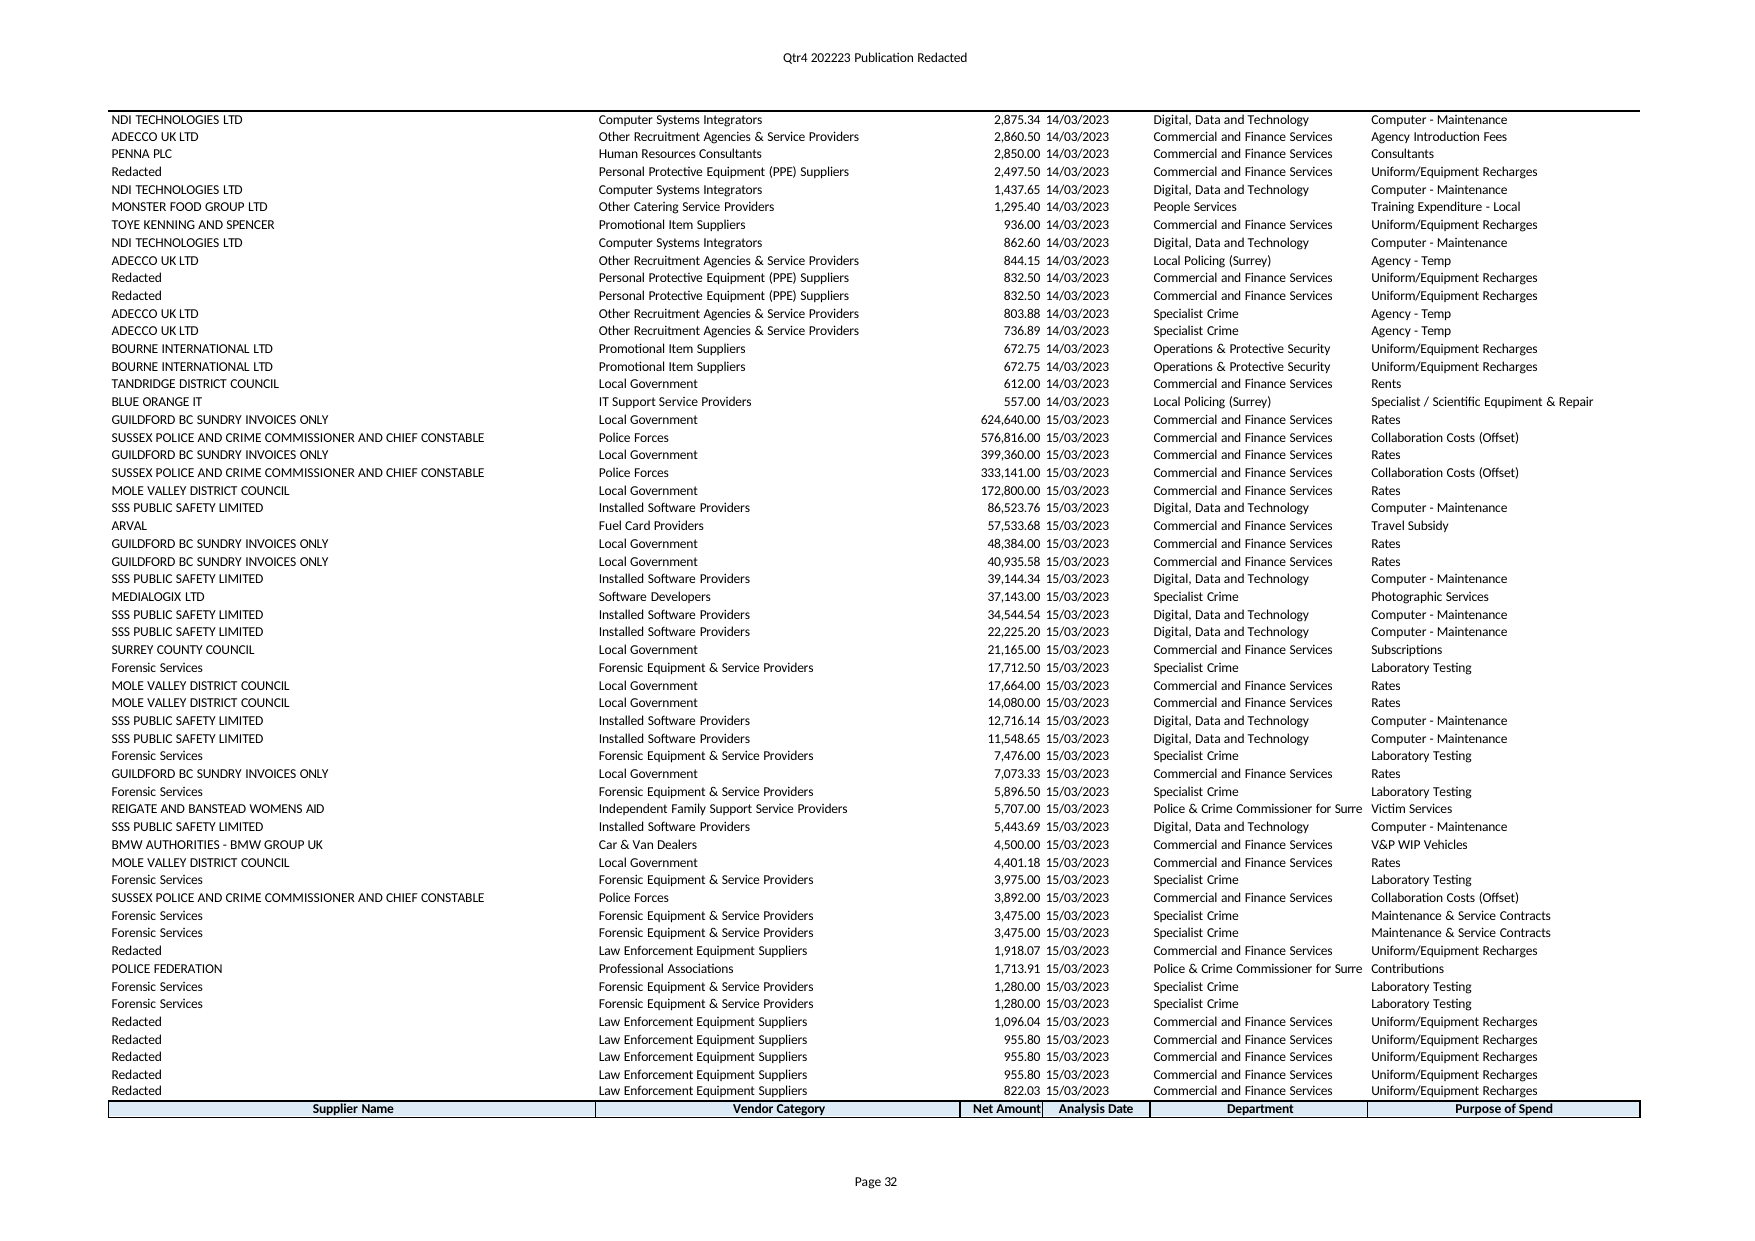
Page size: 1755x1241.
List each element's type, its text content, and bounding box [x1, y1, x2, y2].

table_cell 624,640.00 [960, 412, 1042, 429]
table_cell Local Policing (Surrey) [1150, 253, 1368, 270]
table_cell Law Enforcement Equipment Suppliers [596, 1032, 960, 1049]
table_cell SURREY COUNTY COUNCIL [108, 642, 596, 660]
table_cell Forensic Equipment & Service Providers [596, 748, 960, 766]
table_cell 15/03/2023 [1043, 961, 1150, 978]
table_cell 15/03/2023 [1043, 766, 1150, 784]
table_cell Installed Software Providers [596, 624, 960, 642]
table_cell GUILDFORD BC SUNDRY INVOICES ONLY [108, 412, 596, 429]
table_cell Commercial and Finance Services [1150, 217, 1368, 235]
table_cell 15/03/2023 [1043, 430, 1150, 447]
table_cell 15/03/2023 [1043, 837, 1150, 854]
table_cell Installed Software Providers [596, 607, 960, 624]
table_cell Forensic Services [108, 784, 596, 801]
table_cell Digital, Data and Technology [1150, 500, 1368, 518]
table_cell BOURNE INTERNATIONAL LTD [108, 341, 596, 359]
table_cell Digital, Data and Technology [1150, 112, 1368, 128]
table_cell 1,713.91 [960, 961, 1042, 978]
table_cell Personal Protective Equipment (PPE) Suppliers [596, 288, 960, 306]
table_cell 5,443.69 [960, 819, 1042, 837]
table_cell 15/03/2023 [1043, 589, 1150, 607]
table_cell Uniform/Equipment Recharges [1368, 164, 1640, 182]
table_cell Commercial and Finance Services [1150, 855, 1368, 872]
table_cell Rates [1368, 536, 1640, 553]
table_cell Computer - Maintenance [1368, 819, 1640, 837]
table_cell 15/03/2023 [1043, 500, 1150, 518]
table_cell Forensic Equipment & Service Providers [596, 908, 960, 925]
table_cell Operations & Protective Security [1150, 359, 1368, 376]
table_cell Laboratory Testing [1368, 748, 1640, 766]
table_cell 14/03/2023 [1043, 164, 1150, 182]
table_header Net Amount [961, 1102, 1042, 1116]
table_cell Consultants [1368, 146, 1640, 164]
table_cell NDI TECHNOLOGIES LTD [108, 112, 596, 128]
table_cell Computer Systems Integrators [596, 235, 960, 252]
table_cell 803.88 [960, 306, 1042, 323]
table_cell MOLE VALLEY DISTRICT COUNCIL [108, 678, 596, 695]
table_cell Forensic Services [108, 908, 596, 925]
table_cell 15/03/2023 [1043, 447, 1150, 465]
table_cell ADECCO UK LTD [108, 323, 596, 341]
table_cell 15/03/2023 [1043, 554, 1150, 571]
table_cell Computer - Maintenance [1368, 607, 1640, 624]
table_cell Digital, Data and Technology [1150, 731, 1368, 748]
table_cell SSS PUBLIC SAFETY LIMITED [108, 607, 596, 624]
table_cell Local Government [596, 766, 960, 784]
table_cell Redacted [108, 288, 596, 306]
table_cell Forensic Equipment & Service Providers [596, 784, 960, 801]
table_cell Specialist / Scientific Equpiment & Repair [1368, 394, 1640, 412]
table_cell Commercial and Finance Services [1150, 890, 1368, 908]
table_cell 399,360.00 [960, 447, 1042, 465]
table_cell 57,533.68 [960, 518, 1042, 536]
table_cell Specialist Crime [1150, 748, 1368, 766]
table_cell Other Recruitment Agencies & Service Providers [596, 323, 960, 341]
table_cell Installed Software Providers [596, 731, 960, 748]
table_cell 14/03/2023 [1043, 129, 1150, 146]
table_cell Forensic Services [108, 872, 596, 890]
table_cell Professional Associations [596, 961, 960, 978]
table_cell 3,892.00 [960, 890, 1042, 908]
table_cell Law Enforcement Equipment Suppliers [596, 1085, 960, 1100]
table_cell Other Recruitment Agencies & Service Providers [596, 253, 960, 270]
table_cell 17,664.00 [960, 678, 1042, 695]
table_cell MOLE VALLEY DISTRICT COUNCIL [108, 483, 596, 500]
table_cell 1,280.00 [960, 979, 1042, 996]
table_cell 15/03/2023 [1043, 890, 1150, 908]
table_cell 15/03/2023 [1043, 518, 1150, 536]
table_cell 3,475.00 [960, 925, 1042, 943]
table_cell 15/03/2023 [1043, 412, 1150, 429]
table_cell Uniform/Equipment Recharges [1368, 288, 1640, 306]
table_cell 40,935.58 [960, 554, 1042, 571]
table_cell 39,144.34 [960, 571, 1042, 589]
table_cell Computer - Maintenance [1368, 112, 1640, 128]
table_cell Other Recruitment Agencies & Service Providers [596, 129, 960, 146]
table_cell Forensic Services [108, 979, 596, 996]
table_cell 832.50 [960, 288, 1042, 306]
table_cell Specialist Crime [1150, 784, 1368, 801]
table_cell 7,476.00 [960, 748, 1042, 766]
table_cell Commercial and Finance Services [1150, 766, 1368, 784]
table_cell Laboratory Testing [1368, 996, 1640, 1014]
table_cell 1,437.65 [960, 182, 1042, 199]
table_cell SUSSEX POLICE AND CRIME COMMISSIONER AND CHIEF CONSTABLE [108, 465, 596, 483]
table_cell Commercial and Finance Services [1150, 270, 1368, 288]
table_cell 14/03/2023 [1043, 394, 1150, 412]
table_cell 15/03/2023 [1043, 872, 1150, 890]
table_cell 955.80 [960, 1049, 1042, 1067]
table_cell Commercial and Finance Services [1150, 518, 1368, 536]
table_cell Personal Protective Equipment (PPE) Suppliers [596, 270, 960, 288]
table_cell 612.00 [960, 376, 1042, 394]
table_cell 2,850.00 [960, 146, 1042, 164]
table_cell Rates [1368, 412, 1640, 429]
table_cell Local Government [596, 536, 960, 553]
table_cell Collaboration Costs (Offset) [1368, 430, 1640, 447]
table_cell 576,816.00 [960, 430, 1042, 447]
table_cell Commercial and Finance Services [1150, 164, 1368, 182]
table_cell Commercial and Finance Services [1150, 837, 1368, 854]
table_cell 14/03/2023 [1043, 359, 1150, 376]
table_cell Specialist Crime [1150, 979, 1368, 996]
table_cell 3,475.00 [960, 908, 1042, 925]
table_cell Law Enforcement Equipment Suppliers [596, 1014, 960, 1032]
table_cell Uniform/Equipment Recharges [1368, 1014, 1640, 1032]
table_header Purpose of Spend [1368, 1102, 1639, 1116]
table_cell 7,073.33 [960, 766, 1042, 784]
table_cell 5,707.00 [960, 801, 1042, 819]
table_cell Specialist Crime [1150, 925, 1368, 943]
table_cell SSS PUBLIC SAFETY LIMITED [108, 819, 596, 837]
table_cell MOLE VALLEY DISTRICT COUNCIL [108, 855, 596, 872]
table_cell 14/03/2023 [1043, 270, 1150, 288]
table_cell Car & Van Dealers [596, 837, 960, 854]
table_cell 15/03/2023 [1043, 660, 1150, 677]
table_cell Agency - Temp [1368, 253, 1640, 270]
table_cell Operations & Protective Security [1150, 341, 1368, 359]
table_header Vendor Category [596, 1102, 959, 1116]
table_cell Computer - Maintenance [1368, 713, 1640, 731]
table_cell NDI TECHNOLOGIES LTD [108, 182, 596, 199]
table_cell Digital, Data and Technology [1150, 713, 1368, 731]
table_cell 14/03/2023 [1043, 306, 1150, 323]
table_cell Installed Software Providers [596, 819, 960, 837]
table_cell Laboratory Testing [1368, 660, 1640, 677]
table_cell 172,800.00 [960, 483, 1042, 500]
table_cell Local Government [596, 642, 960, 660]
table_cell Commercial and Finance Services [1150, 1067, 1368, 1085]
table_cell NDI TECHNOLOGIES LTD [108, 235, 596, 252]
table_cell Law Enforcement Equipment Suppliers [596, 943, 960, 961]
table_cell 955.80 [960, 1067, 1042, 1085]
table_cell 2,860.50 [960, 129, 1042, 146]
table_cell Promotional Item Suppliers [596, 359, 960, 376]
table_cell TANDRIDGE DISTRICT COUNCIL [108, 376, 596, 394]
table_cell Local Government [596, 447, 960, 465]
table_cell 672.75 [960, 359, 1042, 376]
table_cell Specialist Crime [1150, 660, 1368, 677]
table_cell 4,500.00 [960, 837, 1042, 854]
table_cell Specialist Crime [1150, 323, 1368, 341]
table_cell 14/03/2023 [1043, 199, 1150, 217]
table_cell 1,096.04 [960, 1014, 1042, 1032]
table_cell Law Enforcement Equipment Suppliers [596, 1049, 960, 1067]
table_cell Local Government [596, 376, 960, 394]
table_cell 15/03/2023 [1043, 571, 1150, 589]
table_cell 736.89 [960, 323, 1042, 341]
table_cell 14/03/2023 [1043, 376, 1150, 394]
table_cell Commercial and Finance Services [1150, 695, 1368, 713]
table_cell Rates [1368, 447, 1640, 465]
table_cell IT Support Service Providers [596, 394, 960, 412]
table_cell MOLE VALLEY DISTRICT COUNCIL [108, 695, 596, 713]
table_cell Commercial and Finance Services [1150, 447, 1368, 465]
table_cell 15/03/2023 [1043, 784, 1150, 801]
table_cell Redacted [108, 1067, 596, 1085]
table_cell Commercial and Finance Services [1150, 129, 1368, 146]
table_cell 12,716.14 [960, 713, 1042, 731]
table_cell Uniform/Equipment Recharges [1368, 359, 1640, 376]
table_cell SSS PUBLIC SAFETY LIMITED [108, 571, 596, 589]
table_cell MONSTER FOOD GROUP LTD [108, 199, 596, 217]
table_cell Photographic Services [1368, 589, 1640, 607]
table_cell 15/03/2023 [1043, 908, 1150, 925]
table_cell Fuel Card Providers [596, 518, 960, 536]
table_cell Collaboration Costs (Offset) [1368, 890, 1640, 908]
table_cell 15/03/2023 [1043, 607, 1150, 624]
table_cell 15/03/2023 [1043, 979, 1150, 996]
table_cell Specialist Crime [1150, 306, 1368, 323]
table_cell 955.80 [960, 1032, 1042, 1049]
table_cell Specialist Crime [1150, 996, 1368, 1014]
table_cell Rents [1368, 376, 1640, 394]
table_cell Redacted [108, 1014, 596, 1032]
table_cell Redacted [108, 270, 596, 288]
table_cell 2,497.50 [960, 164, 1042, 182]
table_cell Forensic Services [108, 660, 596, 677]
table_cell Uniform/Equipment Recharges [1368, 943, 1640, 961]
table_cell 11,548.65 [960, 731, 1042, 748]
table_cell Digital, Data and Technology [1150, 819, 1368, 837]
table_cell Commercial and Finance Services [1150, 430, 1368, 447]
table_cell Subscriptions [1368, 642, 1640, 660]
table_cell Maintenance & Service Contracts [1368, 925, 1640, 943]
table_cell Commercial and Finance Services [1150, 536, 1368, 553]
table_cell Computer - Maintenance [1368, 235, 1640, 252]
table_header Supplier Name [109, 1102, 595, 1116]
table_cell 15/03/2023 [1043, 1067, 1150, 1085]
table_cell Agency - Temp [1368, 323, 1640, 341]
table_cell Commercial and Finance Services [1150, 678, 1368, 695]
table_cell Rates [1368, 855, 1640, 872]
table_cell 4,401.18 [960, 855, 1042, 872]
table_cell 15/03/2023 [1043, 996, 1150, 1014]
table_cell Laboratory Testing [1368, 872, 1640, 890]
table_cell 1,295.40 [960, 199, 1042, 217]
table_cell Forensic Equipment & Service Providers [596, 660, 960, 677]
table_cell GUILDFORD BC SUNDRY INVOICES ONLY [108, 447, 596, 465]
table_cell Redacted [108, 164, 596, 182]
table_cell 15/03/2023 [1043, 678, 1150, 695]
table_cell 333,141.00 [960, 465, 1042, 483]
table_cell Specialist Crime [1150, 872, 1368, 890]
table_cell Commercial and Finance Services [1150, 483, 1368, 500]
table_cell Forensic Services [108, 748, 596, 766]
table_cell Redacted [108, 1032, 596, 1049]
table_cell Local Government [596, 412, 960, 429]
table_cell Digital, Data and Technology [1150, 607, 1368, 624]
table_cell 15/03/2023 [1043, 713, 1150, 731]
table_cell 672.75 [960, 341, 1042, 359]
table_cell 22,225.20 [960, 624, 1042, 642]
table_cell 14/03/2023 [1043, 341, 1150, 359]
table_cell 37,143.00 [960, 589, 1042, 607]
table_cell 17,712.50 [960, 660, 1042, 677]
table_cell Police Forces [596, 465, 960, 483]
table_cell Specialist Crime [1150, 589, 1368, 607]
table_cell Forensic Equipment & Service Providers [596, 996, 960, 1014]
table_cell Promotional Item Suppliers [596, 341, 960, 359]
table_cell 14/03/2023 [1043, 217, 1150, 235]
table_cell 15/03/2023 [1043, 1032, 1150, 1049]
table_cell 15/03/2023 [1043, 731, 1150, 748]
table_cell POLICE FEDERATION [108, 961, 596, 978]
table_cell Forensic Equipment & Service Providers [596, 872, 960, 890]
table_cell 14/03/2023 [1043, 182, 1150, 199]
table_cell Digital, Data and Technology [1150, 624, 1368, 642]
table_cell Other Recruitment Agencies & Service Providers [596, 306, 960, 323]
table_cell Victim Services [1368, 801, 1640, 819]
table_cell 15/03/2023 [1043, 1049, 1150, 1067]
table_cell Commercial and Finance Services [1150, 1014, 1368, 1032]
table_cell Digital, Data and Technology [1150, 182, 1368, 199]
table_cell BLUE ORANGE IT [108, 394, 596, 412]
table_cell Contributions [1368, 961, 1640, 978]
table_cell Police & Crime Commissioner for Surre [1150, 801, 1368, 819]
table_cell 34,544.54 [960, 607, 1042, 624]
table_cell Commercial and Finance Services [1150, 412, 1368, 429]
table_cell Travel Subsidy [1368, 518, 1640, 536]
table_cell Computer - Maintenance [1368, 500, 1640, 518]
table_cell Commercial and Finance Services [1150, 465, 1368, 483]
table_cell 15/03/2023 [1043, 925, 1150, 943]
table_cell 21,165.00 [960, 642, 1042, 660]
table_cell Uniform/Equipment Recharges [1368, 217, 1640, 235]
table_cell Local Policing (Surrey) [1150, 394, 1368, 412]
table_cell 844.15 [960, 253, 1042, 270]
table_cell Rates [1368, 483, 1640, 500]
table_cell Uniform/Equipment Recharges [1368, 1085, 1640, 1100]
table_cell 15/03/2023 [1043, 695, 1150, 713]
table_cell 14/03/2023 [1043, 288, 1150, 306]
table_cell Computer - Maintenance [1368, 624, 1640, 642]
table_cell Rates [1368, 554, 1640, 571]
table_cell Commercial and Finance Services [1150, 554, 1368, 571]
table_cell 15/03/2023 [1043, 801, 1150, 819]
table_cell Commercial and Finance Services [1150, 1049, 1368, 1067]
table_cell Personal Protective Equipment (PPE) Suppliers [596, 164, 960, 182]
table_cell Law Enforcement Equipment Suppliers [596, 1067, 960, 1085]
table_cell Local Government [596, 855, 960, 872]
table_cell Redacted [108, 1049, 596, 1067]
table_cell Uniform/Equipment Recharges [1368, 1032, 1640, 1049]
table_cell Maintenance & Service Contracts [1368, 908, 1640, 925]
table_cell Computer - Maintenance [1368, 731, 1640, 748]
table_cell V&P WIP Vehicles [1368, 837, 1640, 854]
table_cell 48,384.00 [960, 536, 1042, 553]
table_cell People Services [1150, 199, 1368, 217]
table_cell Commercial and Finance Services [1150, 376, 1368, 394]
table_cell PENNA PLC [108, 146, 596, 164]
table_cell 15/03/2023 [1043, 465, 1150, 483]
table_cell Local Government [596, 678, 960, 695]
table_cell 14/03/2023 [1043, 235, 1150, 252]
table_cell SSS PUBLIC SAFETY LIMITED [108, 624, 596, 642]
table_cell Commercial and Finance Services [1150, 1085, 1368, 1100]
table_cell Promotional Item Suppliers [596, 217, 960, 235]
table_cell 15/03/2023 [1043, 855, 1150, 872]
table_cell 14/03/2023 [1043, 323, 1150, 341]
table_cell SUSSEX POLICE AND CRIME COMMISSIONER AND CHIEF CONSTABLE [108, 430, 596, 447]
table_cell Installed Software Providers [596, 713, 960, 731]
table_cell 15/03/2023 [1043, 483, 1150, 500]
table_cell Forensic Services [108, 925, 596, 943]
table_cell Collaboration Costs (Offset) [1368, 465, 1640, 483]
table_cell Local Government [596, 554, 960, 571]
table_cell 15/03/2023 [1043, 943, 1150, 961]
table_cell Uniform/Equipment Recharges [1368, 270, 1640, 288]
table_cell 15/03/2023 [1043, 1014, 1150, 1032]
table_cell 1,280.00 [960, 996, 1042, 1014]
table_cell Training Expenditure - Local [1368, 199, 1640, 217]
table_cell Forensic Equipment & Service Providers [596, 925, 960, 943]
table_cell Forensic Services [108, 996, 596, 1014]
table_cell BOURNE INTERNATIONAL LTD [108, 359, 596, 376]
table_cell 15/03/2023 [1043, 748, 1150, 766]
table_cell Installed Software Providers [596, 571, 960, 589]
table_cell GUILDFORD BC SUNDRY INVOICES ONLY [108, 766, 596, 784]
table_cell 14/03/2023 [1043, 146, 1150, 164]
table_cell BMW AUTHORITIES - BMW GROUP UK [108, 837, 596, 854]
table_cell Specialist Crime [1150, 908, 1368, 925]
table_cell Rates [1368, 766, 1640, 784]
table_cell 822.03 [960, 1085, 1042, 1100]
table_cell Laboratory Testing [1368, 784, 1640, 801]
table_cell GUILDFORD BC SUNDRY INVOICES ONLY [108, 536, 596, 553]
table_cell Redacted [108, 943, 596, 961]
table_cell 15/03/2023 [1043, 819, 1150, 837]
table_cell Computer - Maintenance [1368, 571, 1640, 589]
table_cell 3,975.00 [960, 872, 1042, 890]
table_cell SSS PUBLIC SAFETY LIMITED [108, 731, 596, 748]
table_cell Agency Introduction Fees [1368, 129, 1640, 146]
table_cell TOYE KENNING AND SPENCER [108, 217, 596, 235]
table_cell Police Forces [596, 430, 960, 447]
table_cell Installed Software Providers [596, 500, 960, 518]
table_cell Police Forces [596, 890, 960, 908]
table_cell Commercial and Finance Services [1150, 146, 1368, 164]
table_cell 15/03/2023 [1043, 536, 1150, 553]
table_cell Commercial and Finance Services [1150, 1032, 1368, 1049]
table_cell 1,918.07 [960, 943, 1042, 961]
table_header Analysis Date [1043, 1102, 1149, 1116]
table_cell Rates [1368, 678, 1640, 695]
table_cell Local Government [596, 695, 960, 713]
table_cell Digital, Data and Technology [1150, 571, 1368, 589]
table_cell ARVAL [108, 518, 596, 536]
table_cell GUILDFORD BC SUNDRY INVOICES ONLY [108, 554, 596, 571]
table_cell 14/03/2023 [1043, 253, 1150, 270]
table_cell REIGATE AND BANSTEAD WOMENS AID [108, 801, 596, 819]
table_cell 15/03/2023 [1043, 642, 1150, 660]
table_cell Police & Crime Commissioner for Surre [1150, 961, 1368, 978]
table_cell Computer - Maintenance [1368, 182, 1640, 199]
table_cell Agency - Temp [1368, 306, 1640, 323]
table_cell Commercial and Finance Services [1150, 288, 1368, 306]
table_cell Human Resources Consultants [596, 146, 960, 164]
table_cell 14,080.00 [960, 695, 1042, 713]
table_cell 5,896.50 [960, 784, 1042, 801]
table_cell Uniform/Equipment Recharges [1368, 1067, 1640, 1085]
table_cell Laboratory Testing [1368, 979, 1640, 996]
table_cell 15/03/2023 [1043, 1085, 1150, 1100]
table_cell ADECCO UK LTD [108, 253, 596, 270]
table_cell Commercial and Finance Services [1150, 943, 1368, 961]
table_cell 557.00 [960, 394, 1042, 412]
table_cell MEDIALOGIX LTD [108, 589, 596, 607]
table_cell Uniform/Equipment Recharges [1368, 341, 1640, 359]
table_cell 15/03/2023 [1043, 624, 1150, 642]
table_cell Computer Systems Integrators [596, 112, 960, 128]
table_cell Redacted [108, 1085, 596, 1100]
table_cell ADECCO UK LTD [108, 306, 596, 323]
table_cell Commercial and Finance Services [1150, 642, 1368, 660]
table_cell 936.00 [960, 217, 1042, 235]
table_cell 832.50 [960, 270, 1042, 288]
table_cell Local Government [596, 483, 960, 500]
table_cell 2,875.34 [960, 112, 1042, 128]
table_cell 14/03/2023 [1043, 112, 1150, 128]
table_cell ADECCO UK LTD [108, 129, 596, 146]
table_cell SSS PUBLIC SAFETY LIMITED [108, 713, 596, 731]
table_cell SSS PUBLIC SAFETY LIMITED [108, 500, 596, 518]
table_cell Other Catering Service Providers [596, 199, 960, 217]
table_cell Rates [1368, 695, 1640, 713]
table_cell Independent Family Support Service Providers [596, 801, 960, 819]
table_cell Digital, Data and Technology [1150, 235, 1368, 252]
table_cell SUSSEX POLICE AND CRIME COMMISSIONER AND CHIEF CONSTABLE [108, 890, 596, 908]
table_cell Forensic Equipment & Service Providers [596, 979, 960, 996]
table_cell Computer Systems Integrators [596, 182, 960, 199]
table_cell 862.60 [960, 235, 1042, 252]
table_cell Software Developers [596, 589, 960, 607]
table_cell Uniform/Equipment Recharges [1368, 1049, 1640, 1067]
table_header Department [1151, 1102, 1367, 1116]
table_cell 86,523.76 [960, 500, 1042, 518]
